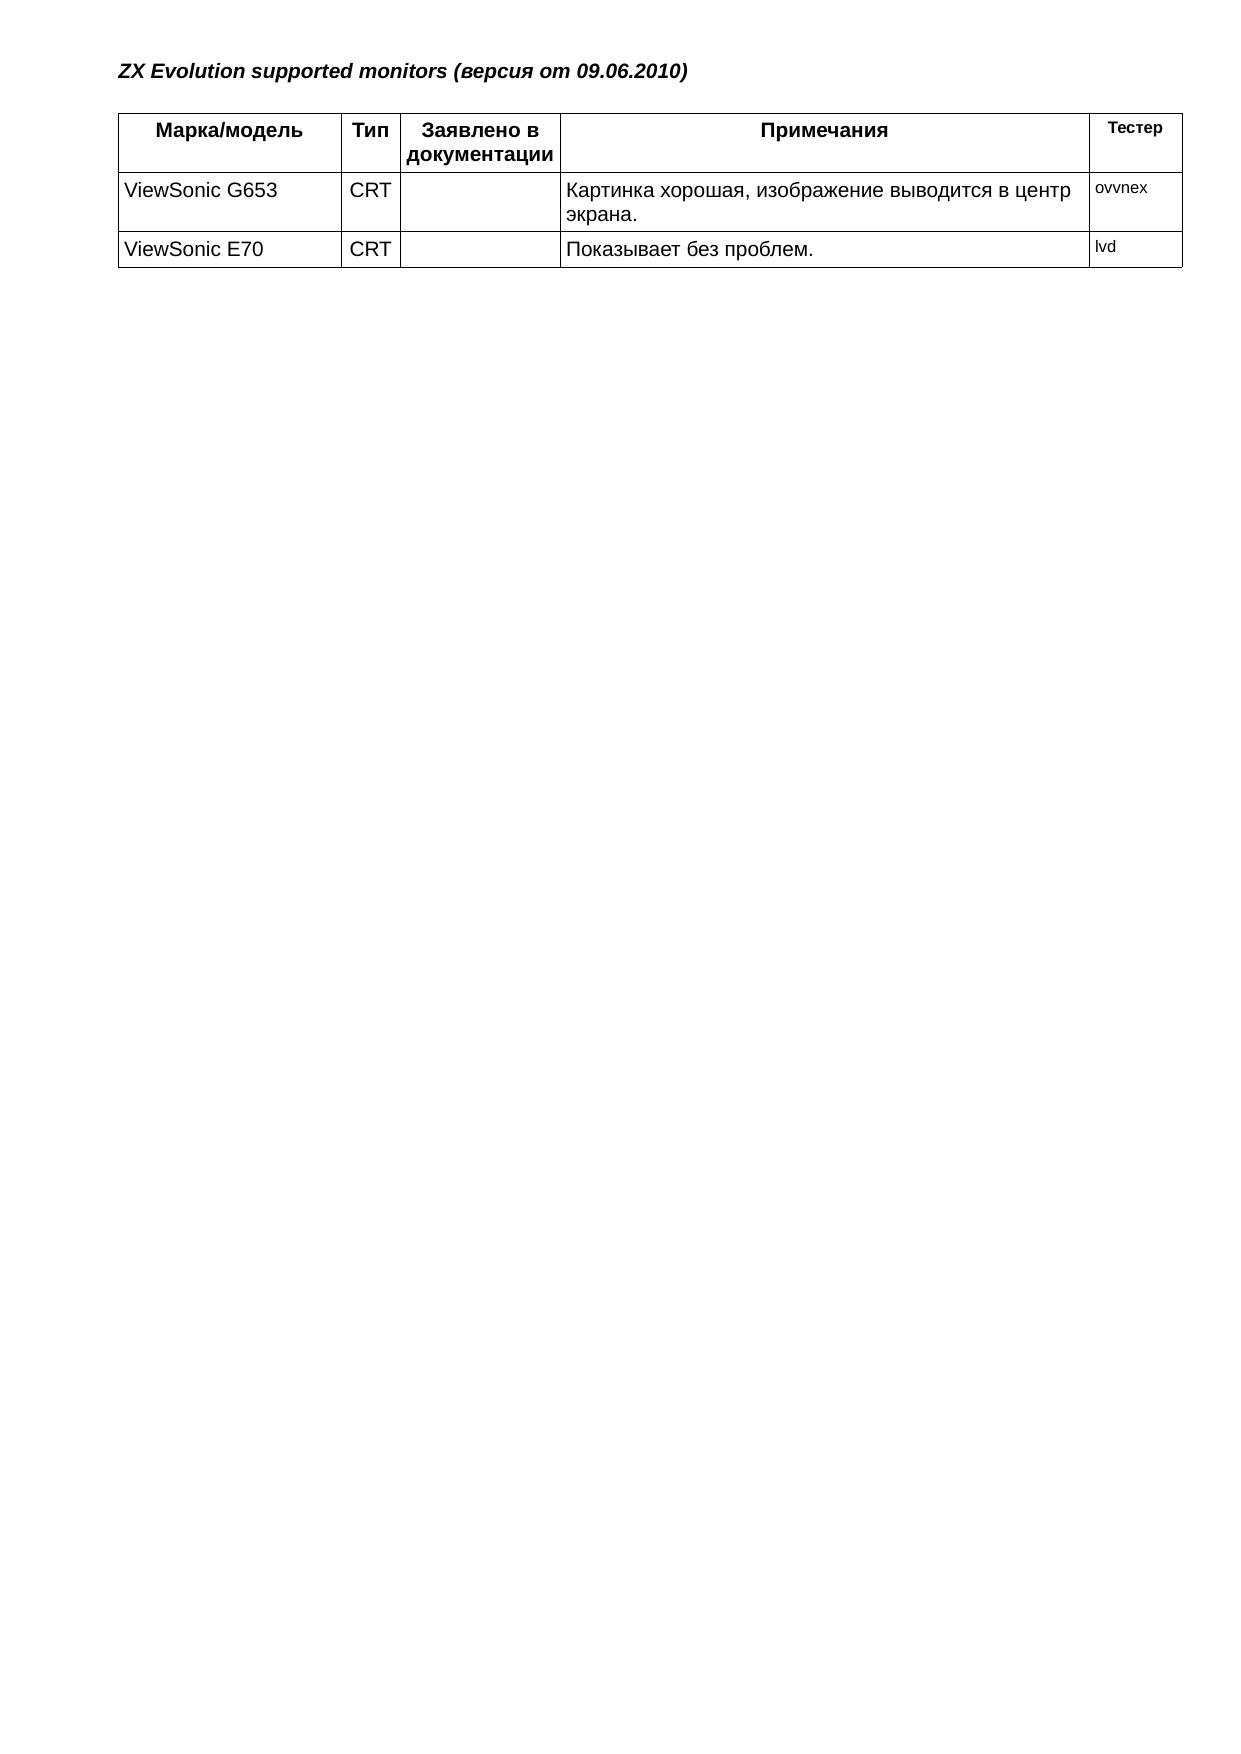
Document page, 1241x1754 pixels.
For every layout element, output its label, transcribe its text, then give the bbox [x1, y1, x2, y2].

table_cell CRT [342, 232, 400, 267]
table_cell Показывает без проблем. [561, 232, 1089, 267]
table_header Заявлено в документации [401, 114, 560, 172]
table_header Примечания [561, 114, 1089, 172]
table_cell Картинка хорошая, изображение выводится в центр экрана. [561, 173, 1089, 231]
table_cell [401, 173, 560, 231]
table_cell ViewSonic E70 [119, 232, 341, 267]
table_cell ViewSonic G653 [119, 173, 341, 231]
table_cell ovvnex [1090, 173, 1182, 231]
table_cell [401, 232, 560, 267]
table_cell CRT [342, 173, 400, 231]
table_header Марка/модель [119, 114, 341, 172]
table_header Тип [342, 114, 400, 172]
table_cell lvd [1090, 232, 1182, 267]
table_header Тестер [1090, 114, 1182, 172]
